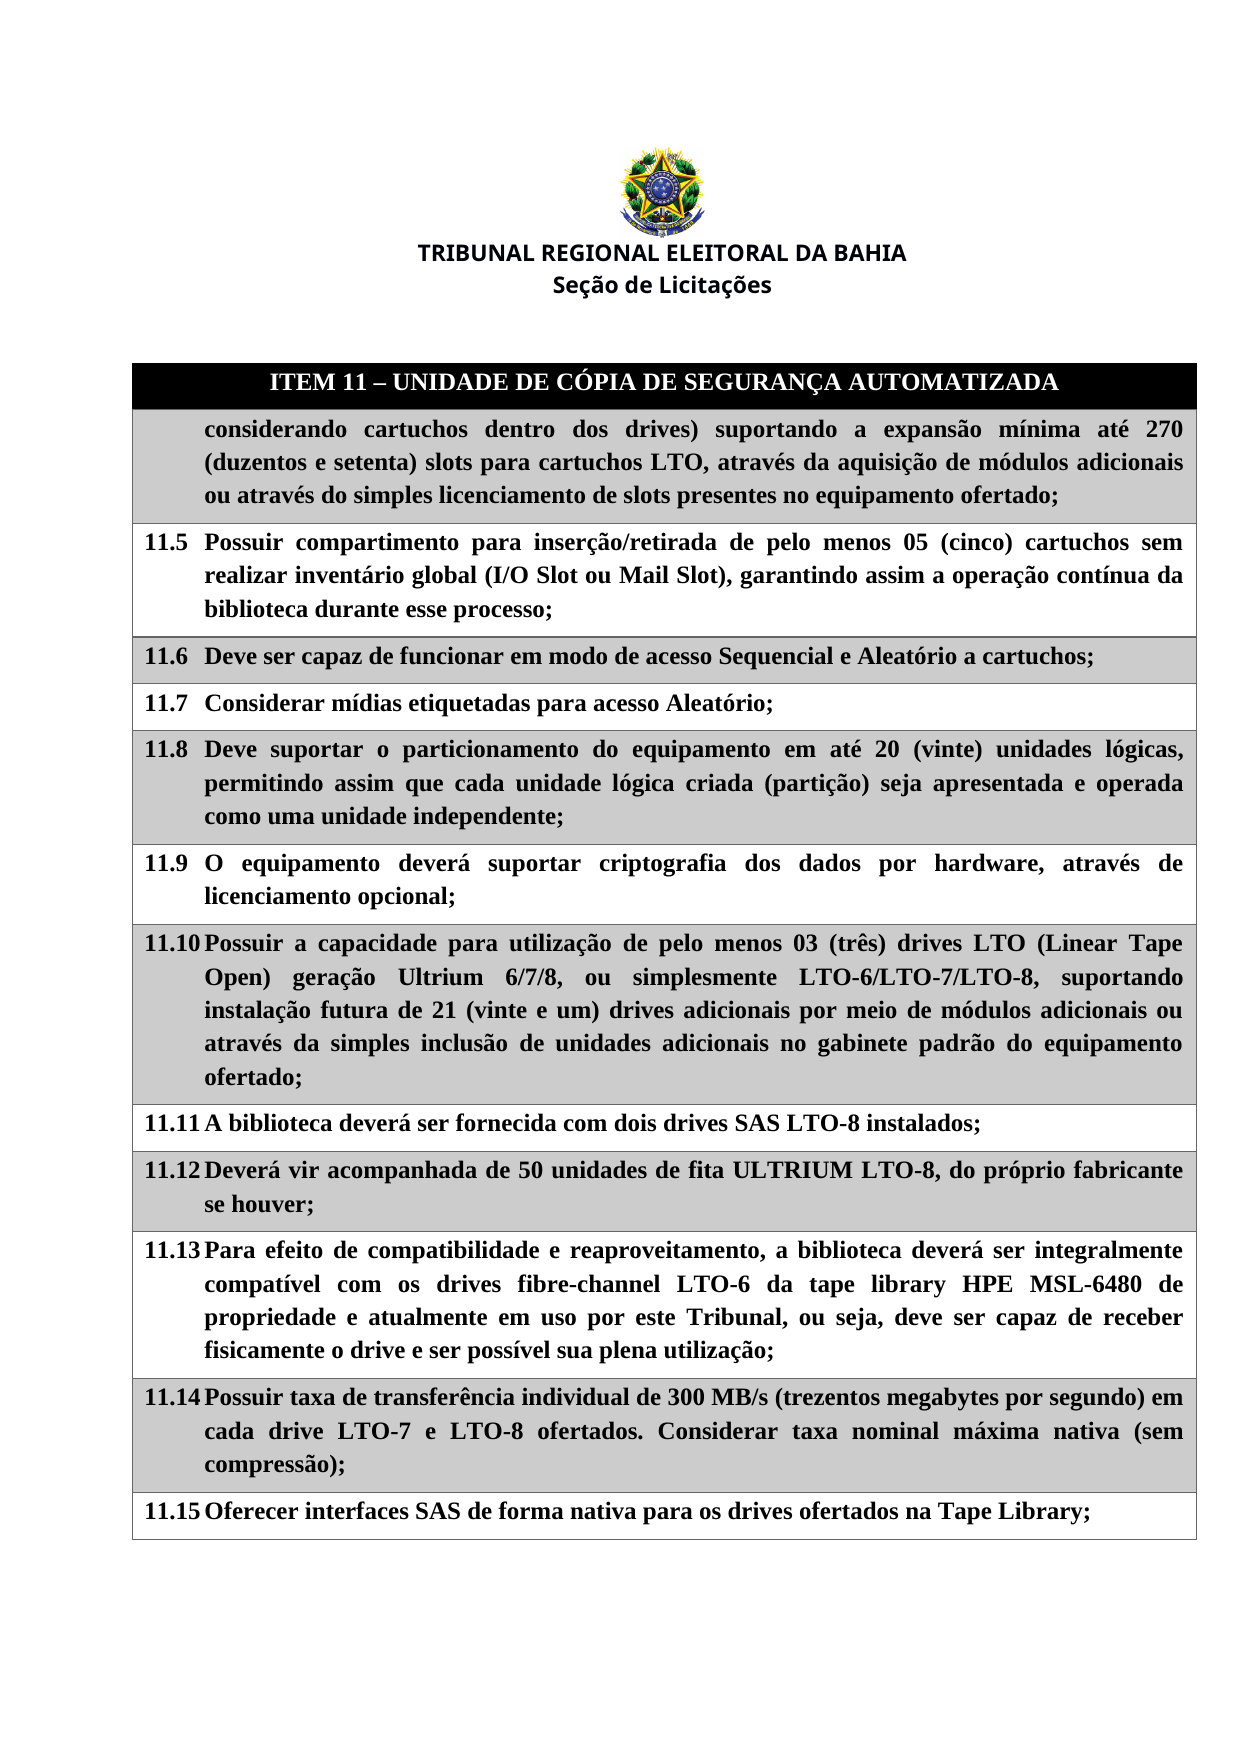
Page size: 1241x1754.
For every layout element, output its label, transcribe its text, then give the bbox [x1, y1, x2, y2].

table_cell Considerar mídias etiquetadas para acesso Aleatório; [133, 684, 1196, 730]
table_cell A biblioteca deverá ser fornecida com dois drives SAS LTO-8 instalados; [133, 1105, 1196, 1151]
table_cell considerando cartuchos dentro dos drives) suportando a expansão mínima até 270 (duzentos e setenta) slots para cartuchos LTO, através da aquisição de módulos adicionais ou através do simples licenciamento de slots presentes no equipamento ofertado; [133, 410, 1196, 523]
table_cell Possuir a capacidade para utilização de pelo menos 03 (três) drives LTO (Linear Tape Open) geração Ultrium 6/7/8, ou simplesmente LTO-6/LTO-7/LTO-8, suportando instalação futura de 21 (vinte e um) drives adicionais por meio de módulos adicionais ou através da simples inclusão de unidades adicionais no gabinete padrão do equipamento ofertado; [133, 925, 1196, 1104]
table_header ITEM 11 – UNIDADE DE CÓPIA DE SEGURANÇA AUTOMATIZADA [133, 364, 1196, 409]
table_cell Oferecer interfaces SAS de forma nativa para os drives ofertados na Tape Library; [133, 1493, 1196, 1538]
table_cell Deverá vir acompanhada de 50 unidades de fita ULTRIUM LTO-8, do próprio fabricante se houver; [133, 1152, 1196, 1231]
table_cell Deve ser capaz de funcionar em modo de acesso Sequencial e Aleatório a cartuchos; [133, 638, 1196, 683]
table_cell Possuir taxa de transferência individual de 300 MB/s (trezentos megabytes por segundo) em cada drive LTO-7 e LTO-8 ofertados. Considerar taxa nominal máxima nativa (sem compressão); [133, 1379, 1196, 1492]
table_cell O equipamento deverá suportar criptografia dos dados por hardware, através de licenciamento opcional; [133, 845, 1196, 924]
table_cell Para efeito de compatibilidade e reaproveitamento, a biblioteca deverá ser integralmente compatível com os drives fibre-channel LTO-6 da tape library HPE MSL-6480 de propriedade e atualmente em uso por este Tribunal, ou seja, deve ser capaz de receber fisicamente o drive e ser possível sua plena utilização; [133, 1232, 1196, 1378]
table_cell Possuir compartimento para inserção/retirada de pelo menos 05 (cinco) cartuchos sem realizar inventário global (I/O Slot ou Mail Slot), garantindo assim a operação contínua da biblioteca durante esse processo; [133, 524, 1196, 636]
table_cell Deve suportar o particionamento do equipamento em até 20 (vinte) unidades lógicas, permitindo assim que cada unidade lógica criada (partição) seja apresentada e operada como uma unidade independente; [133, 731, 1196, 844]
